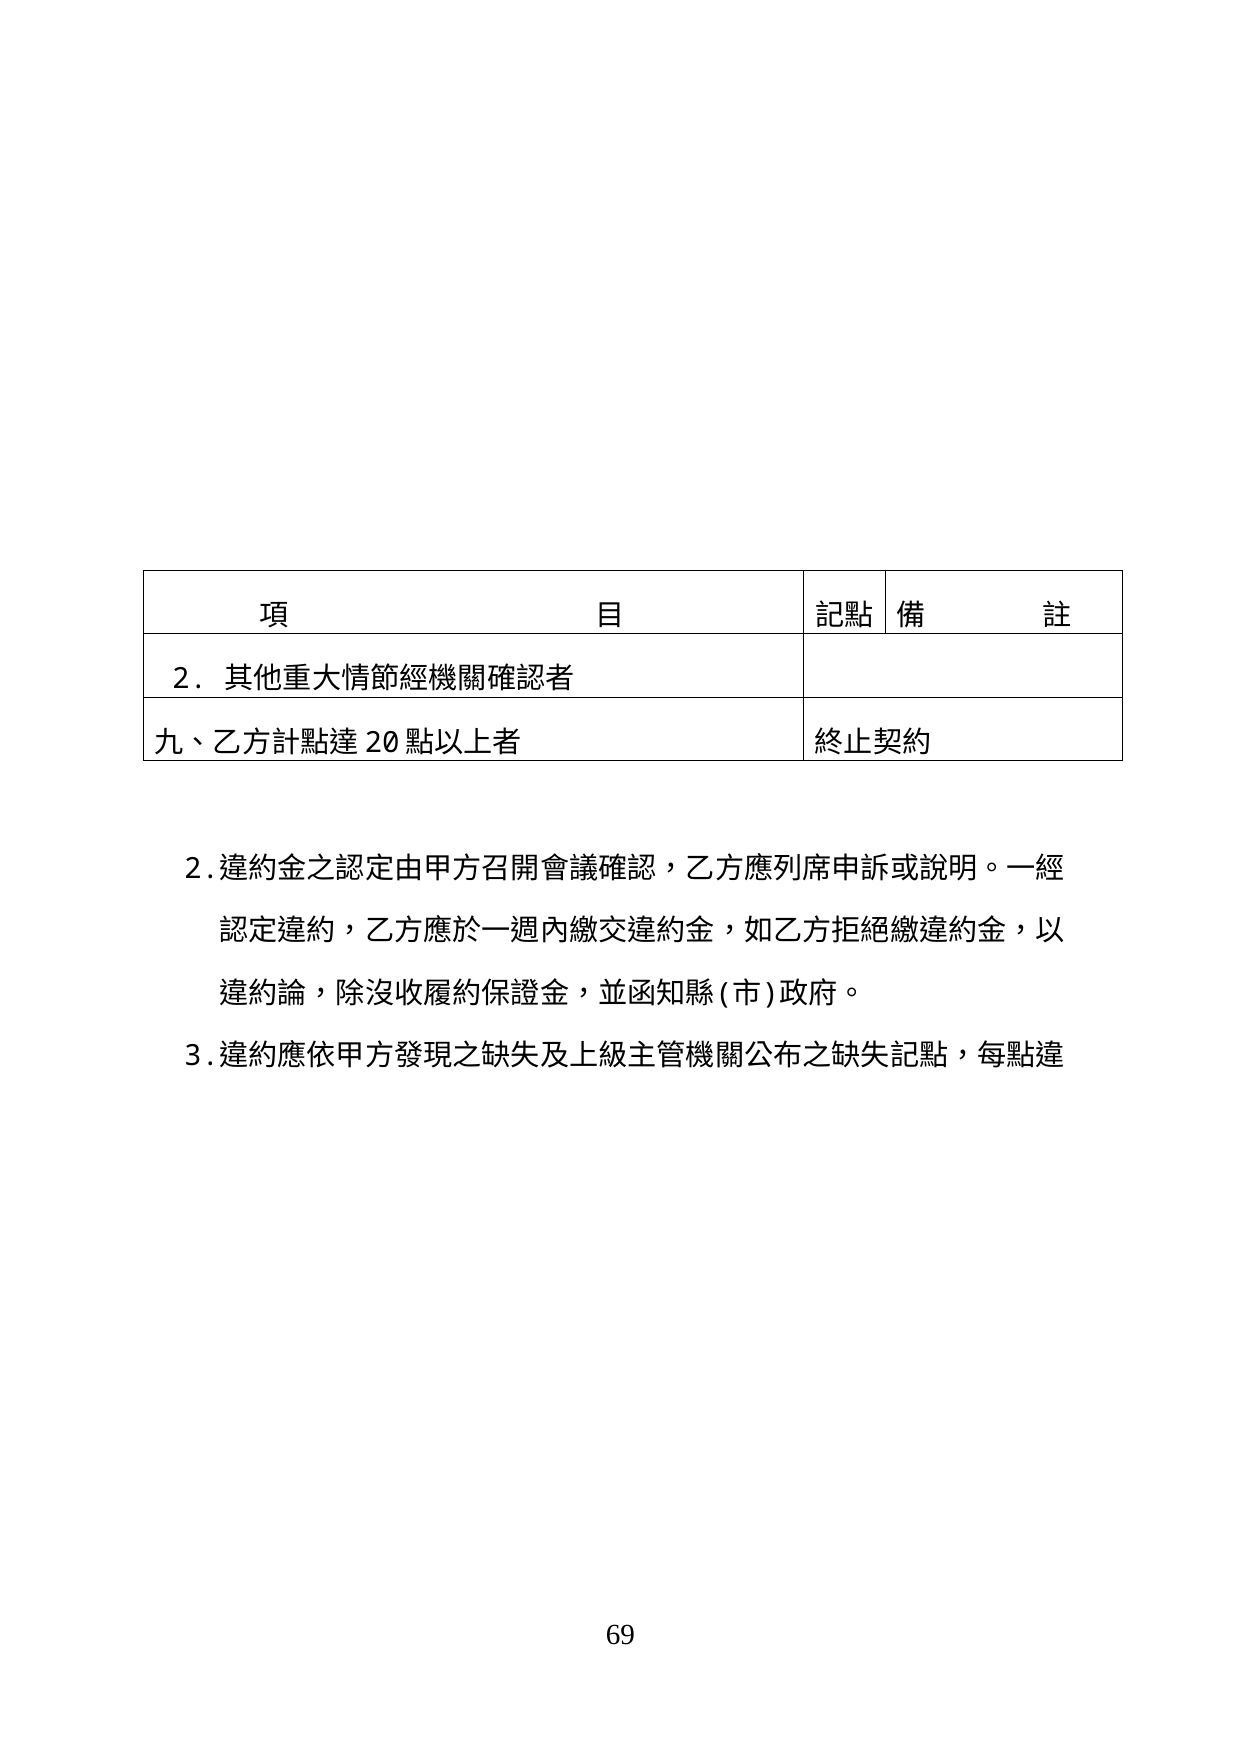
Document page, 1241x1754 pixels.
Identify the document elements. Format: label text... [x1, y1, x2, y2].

table_cell [804, 634, 1122, 697]
text 違約論，除沒收履約保證金，並函知縣(市)政府。 [155, 949, 1123, 1011]
text 2.違約金之認定由甲方召開會議確認，乙方應列席申訴或說明。一經 [155, 824, 1123, 886]
table_cell 2. 其他重大情節經機關確認者 [144, 634, 803, 697]
text 認定違約，乙方應於一週內繳交違約金，如乙方拒絕繳違約金，以 [155, 886, 1123, 949]
text 3.違約應依甲方發現之缺失及上級主管機關公布之缺失記點，每點違 [155, 1011, 1123, 1074]
table_cell 九、乙方計點達20點以上者 [144, 698, 803, 760]
table_header 記點 [804, 571, 885, 633]
table_header 備 註 [886, 571, 1122, 633]
table_header 項 目 [144, 571, 803, 633]
table_cell 終止契約 [804, 698, 1122, 760]
